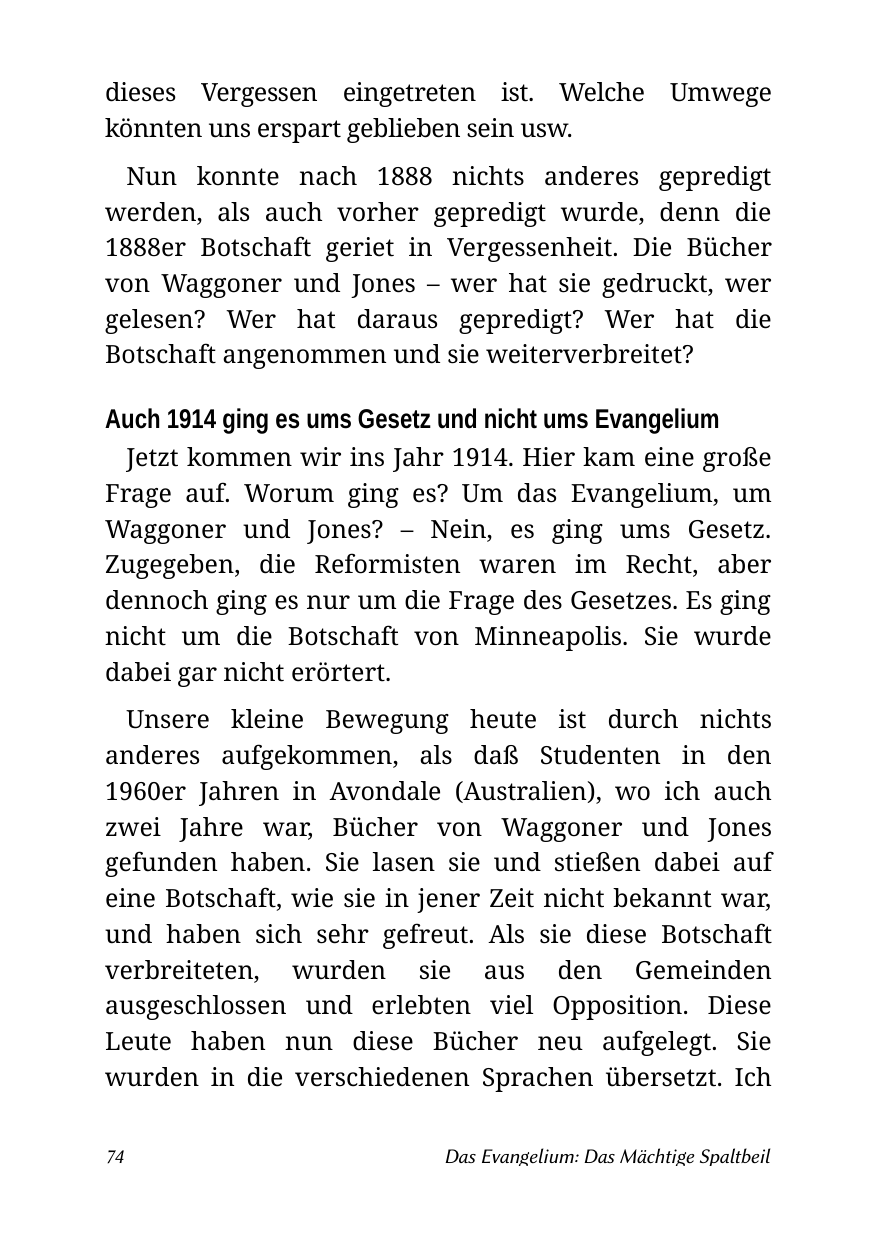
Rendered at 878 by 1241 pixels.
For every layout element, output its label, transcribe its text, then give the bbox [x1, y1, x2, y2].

text dieses Vergessen eingetreten ist. Welche Umwege könnten uns erspart geblieben sein usw. [105, 75, 772, 145]
subtitle Auch 1914 ging es ums Gesetz und nicht ums Evangelium [105, 403, 772, 434]
text Unsere kleine Bewegung heute ist durch nichts anderes aufgekommen, als daß Studenten in den 1960er Jahren in Avondale (Australien), wo ich auch zwei Jahre war, Bücher von Waggoner und Jones gefunden haben. Sie lasen sie und stießen dabei auf eine Botschaft, wie sie in jener Zeit nicht bekannt war, und haben sich sehr gefreut. Als sie diese Botschaft verbreiteten, wurden sie aus den Gemeinden ausgeschlossen und erlebten viel Opposition. Diese Leute haben nun diese Bücher neu aufgelegt. Sie wurden in die verschiedenen Sprachen übersetzt. Ich [105, 702, 772, 1093]
text Jetzt kommen wir ins Jahr 1914. Hier kam eine große Frage auf. Worum ging es? Um das Evangelium, um Waggoner und Jones? – Nein, es ging ums Gesetz. Zugegeben, die Reformisten waren im Recht, aber dennoch ging es nur um die Frage des Gesetzes. Es ging nicht um die Botschaft von Minneapolis. Sie wurde dabei gar nicht erörtert. [105, 440, 772, 688]
text Nun konnte nach 1888 nichts anderes gepredigt werden, als auch vorher gepredigt wurde, denn die 1888er Botschaft geriet in Vergessenheit. Die Bücher von Waggoner und Jones – wer hat sie gedruckt, wer gelesen? Wer hat daraus gepredigt? Wer hat die Botschaft angenommen und sie weiterverbreitet? [105, 158, 772, 371]
